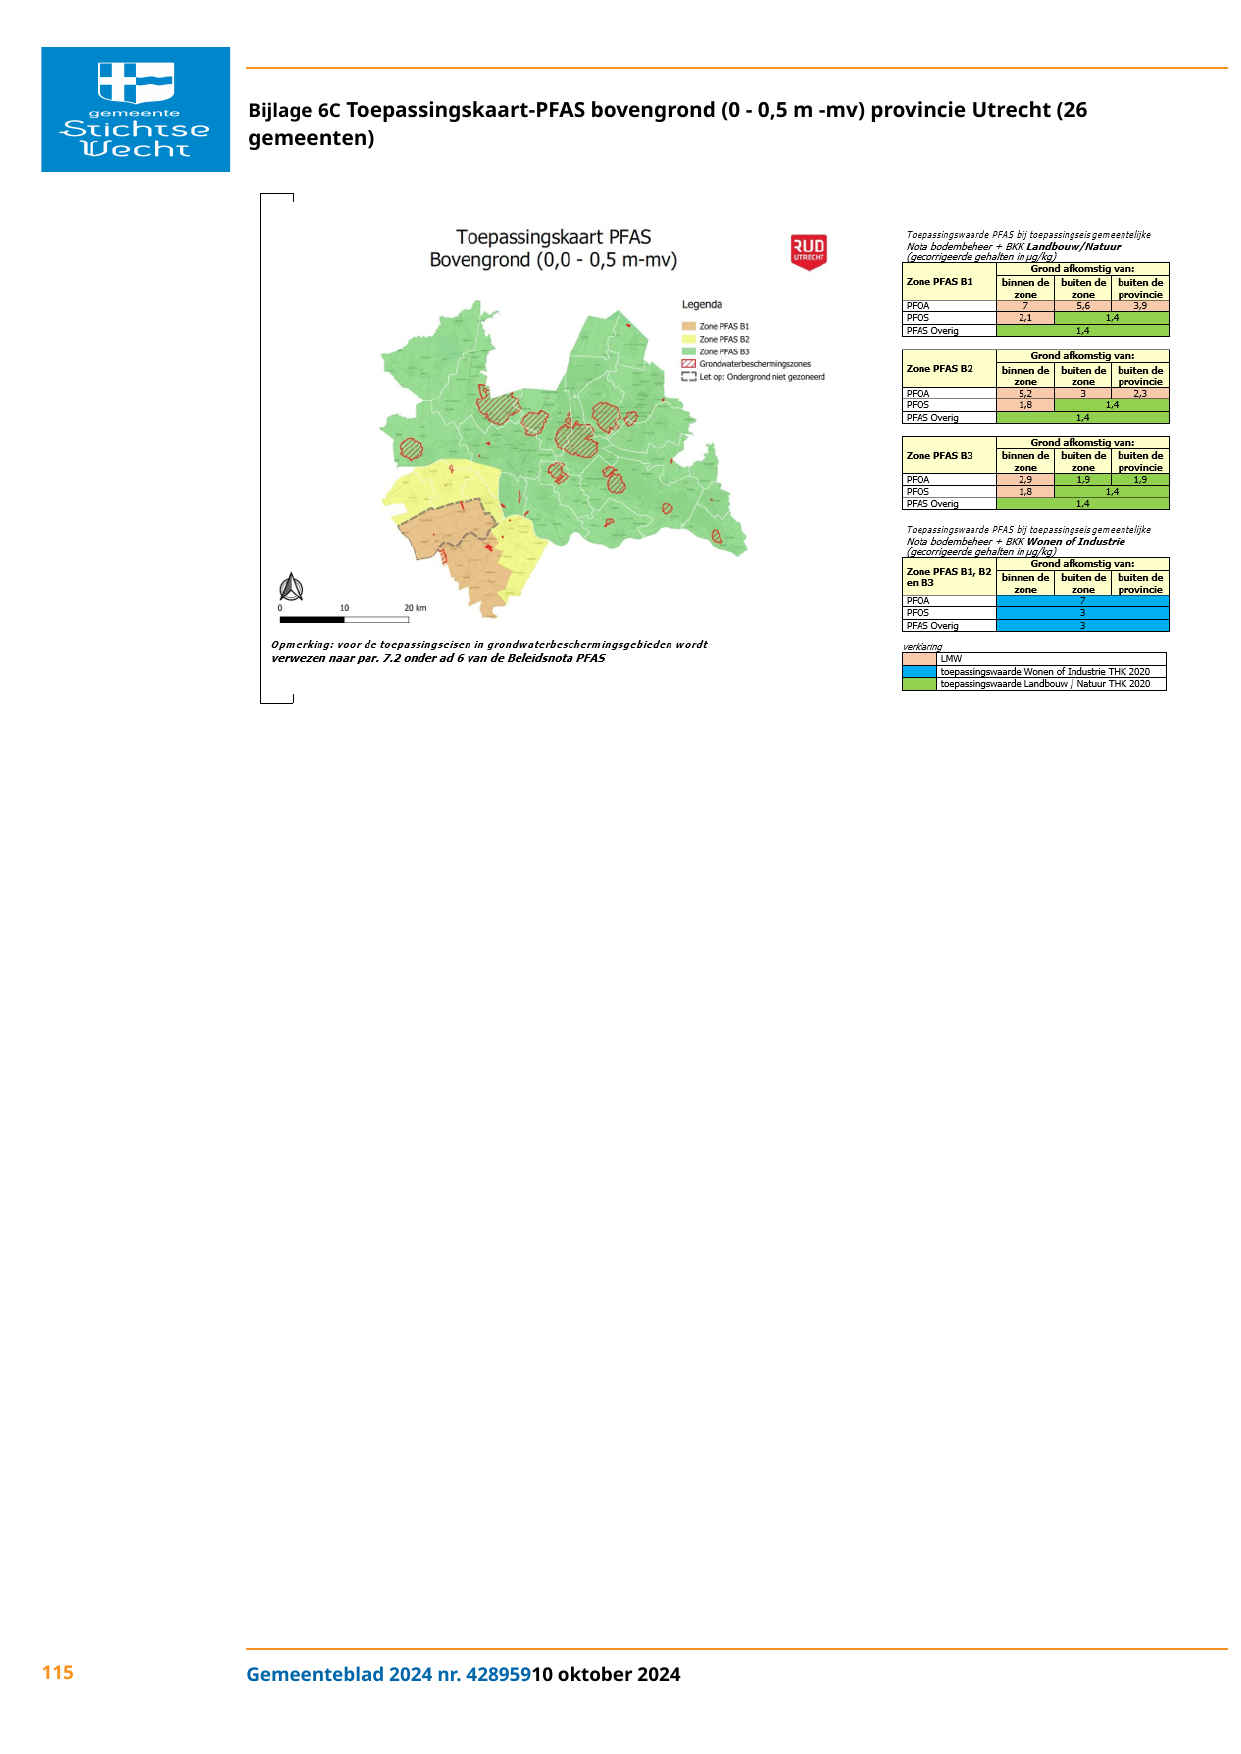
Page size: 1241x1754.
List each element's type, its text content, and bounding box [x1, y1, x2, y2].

picture [268, 202, 1173, 694]
text Bijlage 6C Toepassingskaart-PFAS bovengrond (0 - 0,5 m -mv) provincie Utrecht (26 gemeenten) [248, 95, 1152, 152]
picture [137, 63, 174, 103]
picture [99, 63, 135, 101]
